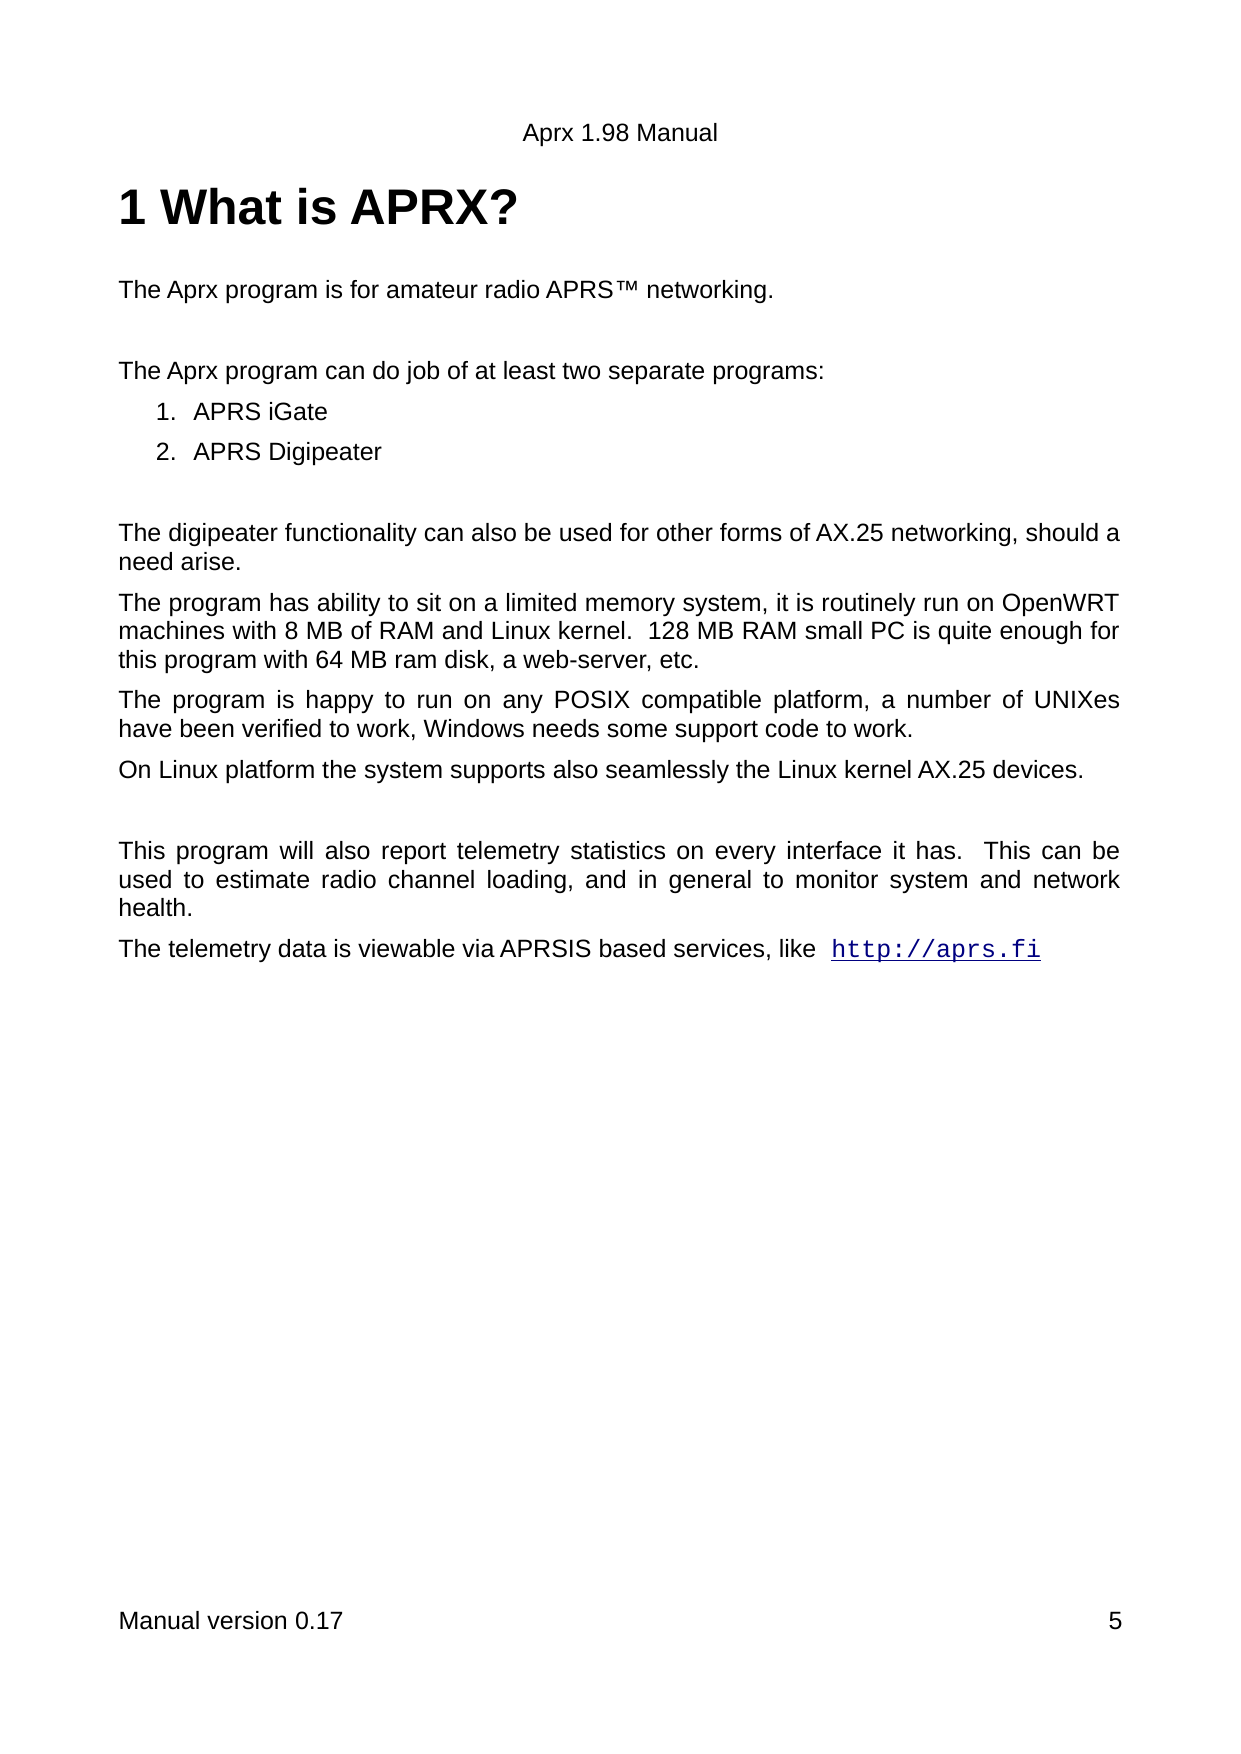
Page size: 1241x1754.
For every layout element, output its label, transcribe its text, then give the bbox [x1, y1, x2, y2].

text The digipeater functionality can also be used for other forms of AX.25 networking, should a need arise. [118, 518, 1122, 576]
text The telemetry data is viewable via APRSIS based services, like http://aprs.fi [118, 934, 1122, 965]
text The Aprx program is for amateur radio APRS™ networking. [118, 275, 1122, 304]
list APRS Digipeater [156, 437, 1122, 466]
text The Aprx program can do job of at least two separate programs: [118, 356, 1122, 385]
text On Linux platform the system supports also seamlessly the Linux kernel AX.25 devices. [118, 755, 1122, 783]
text The program is happy to run on any POSIX compatible platform, a number of UNIXes have been verified to work, Windows needs some support code to work. [118, 686, 1122, 743]
text This program will also report telemetry statistics on every interface it has. This can be used to estimate radio channel loading, and in general to monitor system and network health. [118, 836, 1122, 922]
subtitle What is APRX? [118, 177, 1122, 234]
list APRS iGate [156, 397, 1122, 425]
text The program has ability to sit on a limited memory system, it is routinely run on OpenWRT machines with 8 MB of RAM and Linux kernel. 128 MB RAM small PC is quite enough for this program with 64 MB ram disk, a web-server, etc. [118, 587, 1122, 674]
